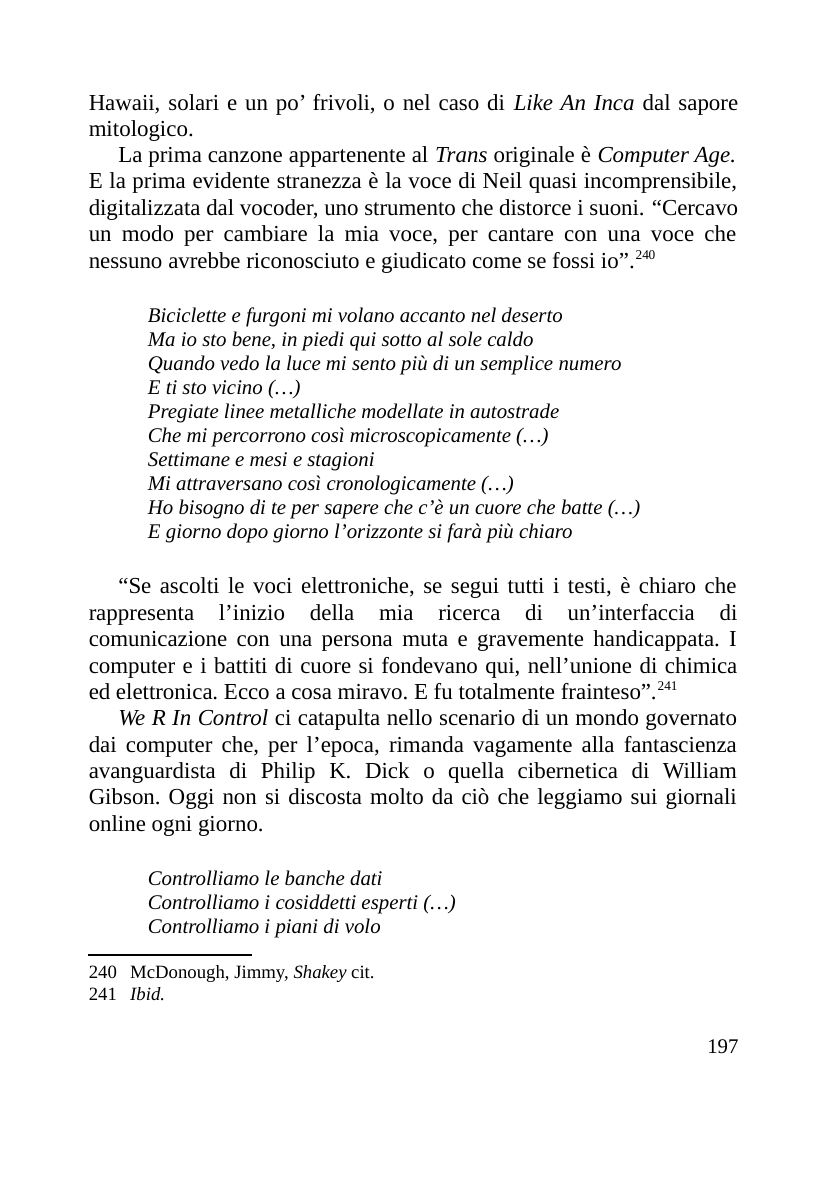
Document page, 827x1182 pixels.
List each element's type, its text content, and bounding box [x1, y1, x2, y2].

text Hawaii, solari e un po’ frivoli, o nel caso di Like An Inca dal sapore mitologico. [88, 88, 738, 141]
text Ho bisogno di te per sapere che c’è un cuore che batte (…) [88, 495, 738, 519]
text Settimane e mesi e stagioni [88, 447, 738, 471]
text Mi attraversano così cronologicamente (…) [88, 471, 738, 495]
text Biciclette e furgoni mi volano accanto nel deserto [88, 302, 738, 327]
text Quando vedo la luce mi sento più di un semplice numero [88, 351, 738, 375]
text McDonough, Jimmy, Shakey cit. [88, 961, 738, 982]
text Controlliamo i cosiddetti esperti (…) [88, 890, 738, 914]
text E ti sto vicino (…) [88, 375, 738, 399]
text “Se ascolti le voci elettroniche, se segui tutti i testi, è chiaro che rappresenta l’inizio della mia ricerca di un’interfaccia di comunicazione con una persona muta e gravemente handicappata. I computer e i battiti di cuore si fondevano qui, nell’unione di chimica ed elettronica. Ecco a cosa miravo. E fu totalmente frainteso”. [88, 573, 738, 704]
text Ibid. [88, 982, 738, 1004]
text Controlliamo i piani di volo [88, 914, 738, 938]
text Pregiate linee metalliche modellate in autostrade [88, 399, 738, 423]
text We R In Control ci catapulta nello scenario di un mondo governato dai computer che, per l’epoca, rimanda vagamente alla fantascienza avanguardista di Philip K. Dick o quella cibernetica di William Gibson. Oggi non si discosta molto da ciò che leggiamo sui giornali online ogni giorno. [88, 704, 738, 836]
text Che mi percorrono così microscopicamente (…) [88, 423, 738, 447]
text La prima canzone appartenente al Trans originale è Computer Age. E la prima evidente stranezza è la voce di Neil quasi incomprensibile, digitalizzata dal vocoder, uno strumento che distorce i suoni. “Cercavo un modo per cambiare la mia voce, per cantare con una voce che nessuno avrebbe riconosciuto e giudicato come se fossi io”. [88, 141, 738, 273]
text Controlliamo le banche dati [88, 866, 738, 890]
text Ma io sto bene, in piedi qui sotto al sole caldo [88, 327, 738, 351]
text E giorno dopo giorno l’orizzonte si farà più chiaro [88, 519, 738, 543]
